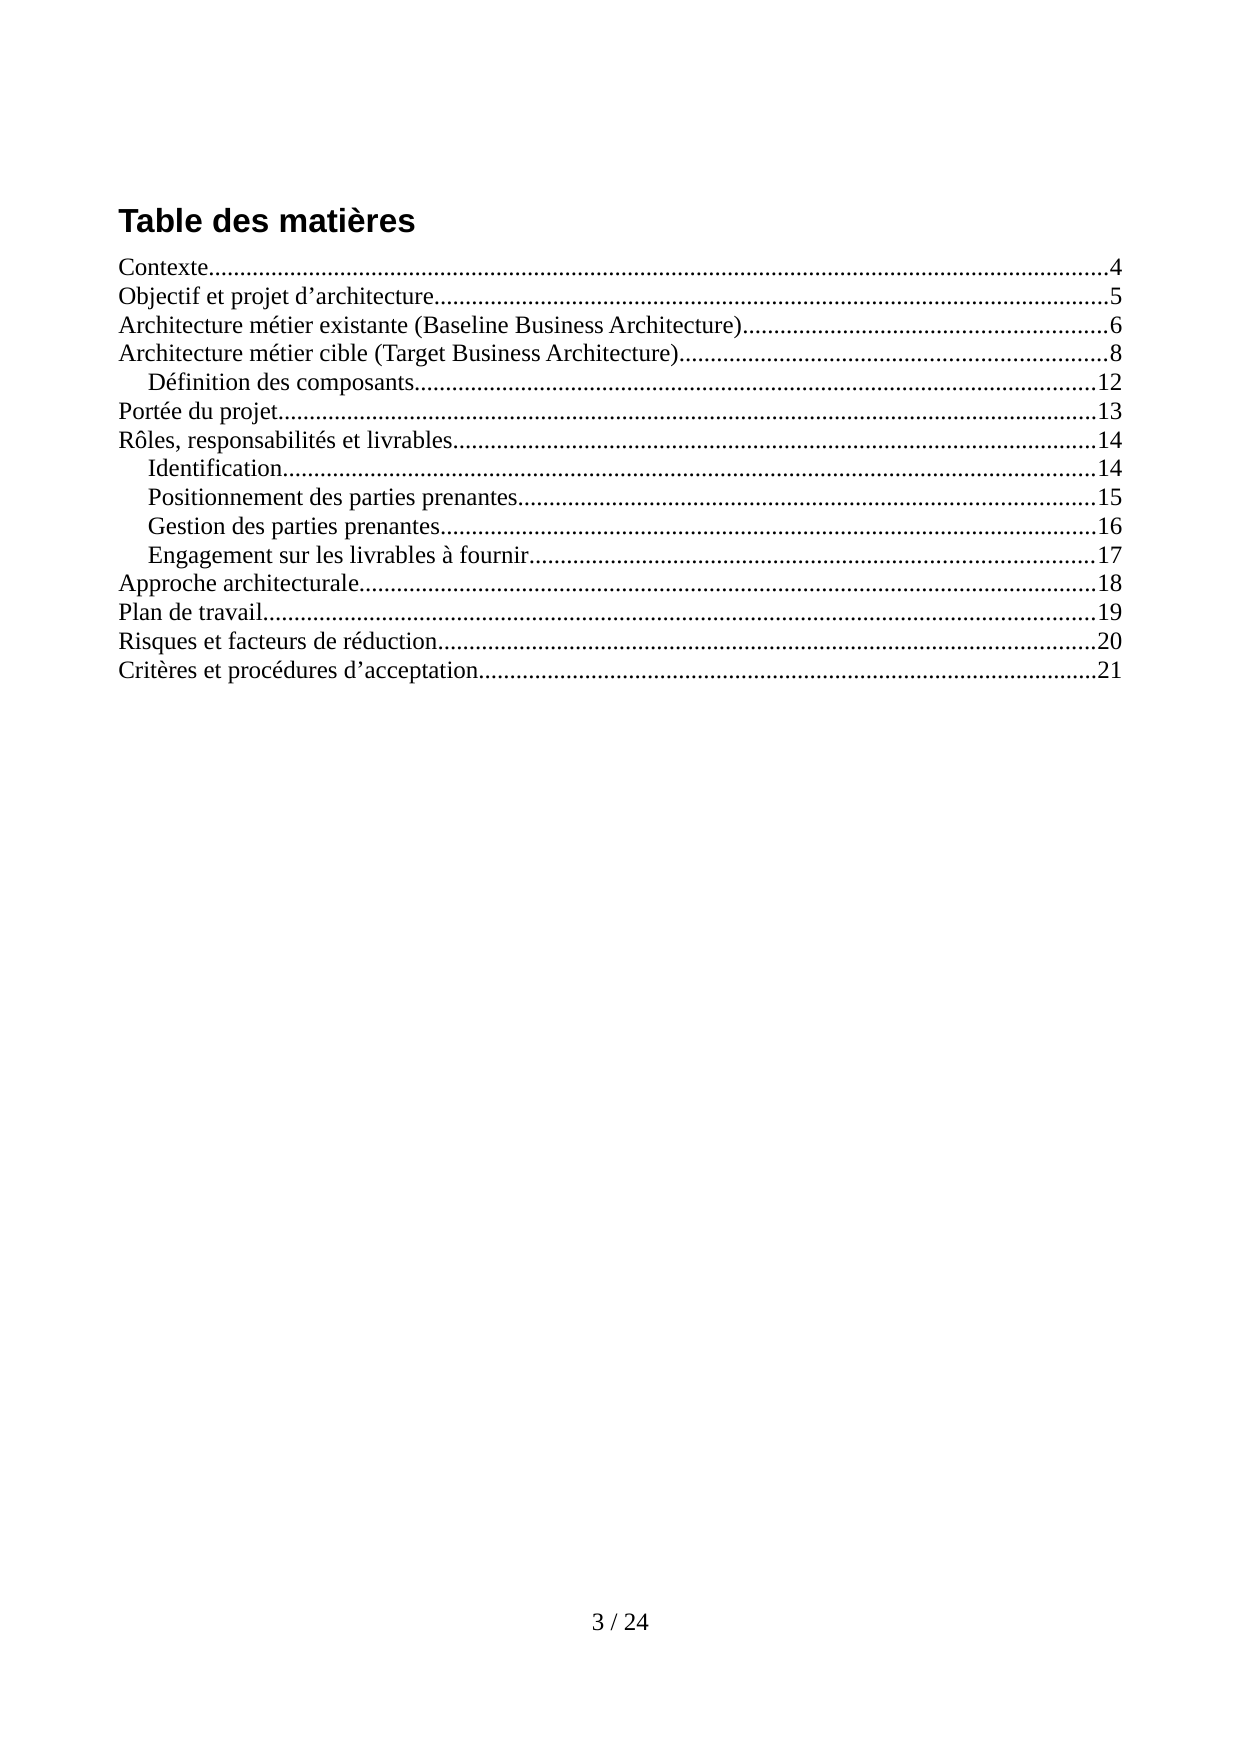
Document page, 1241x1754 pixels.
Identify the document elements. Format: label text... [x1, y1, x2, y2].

text Critères et procédures d’acceptation 21 [118, 655, 1122, 683]
text Architecture métier existante (Baseline Business Architecture) 6 [118, 310, 1122, 338]
text Positionnement des parties prenantes 15 [148, 482, 1122, 511]
text Objectif et projet d’architecture 5 [118, 281, 1122, 310]
text Portée du projet 13 [118, 396, 1122, 425]
text Risques et facteurs de réduction 20 [118, 626, 1122, 655]
text Engagement sur les livrables à fournir 17 [148, 540, 1122, 568]
text Définition des composants 12 [148, 367, 1122, 396]
subtitle Table des matières [118, 201, 1122, 240]
text Contexte 4 [118, 252, 1122, 281]
text Identification 14 [148, 453, 1122, 482]
text Approche architecturale 18 [118, 568, 1122, 597]
text Gestion des parties prenantes 16 [148, 511, 1122, 540]
text Plan de travail 19 [118, 597, 1122, 626]
text Architecture métier cible (Target Business Architecture) 8 [118, 338, 1122, 367]
text Rôles, responsabilités et livrables 14 [118, 425, 1122, 453]
